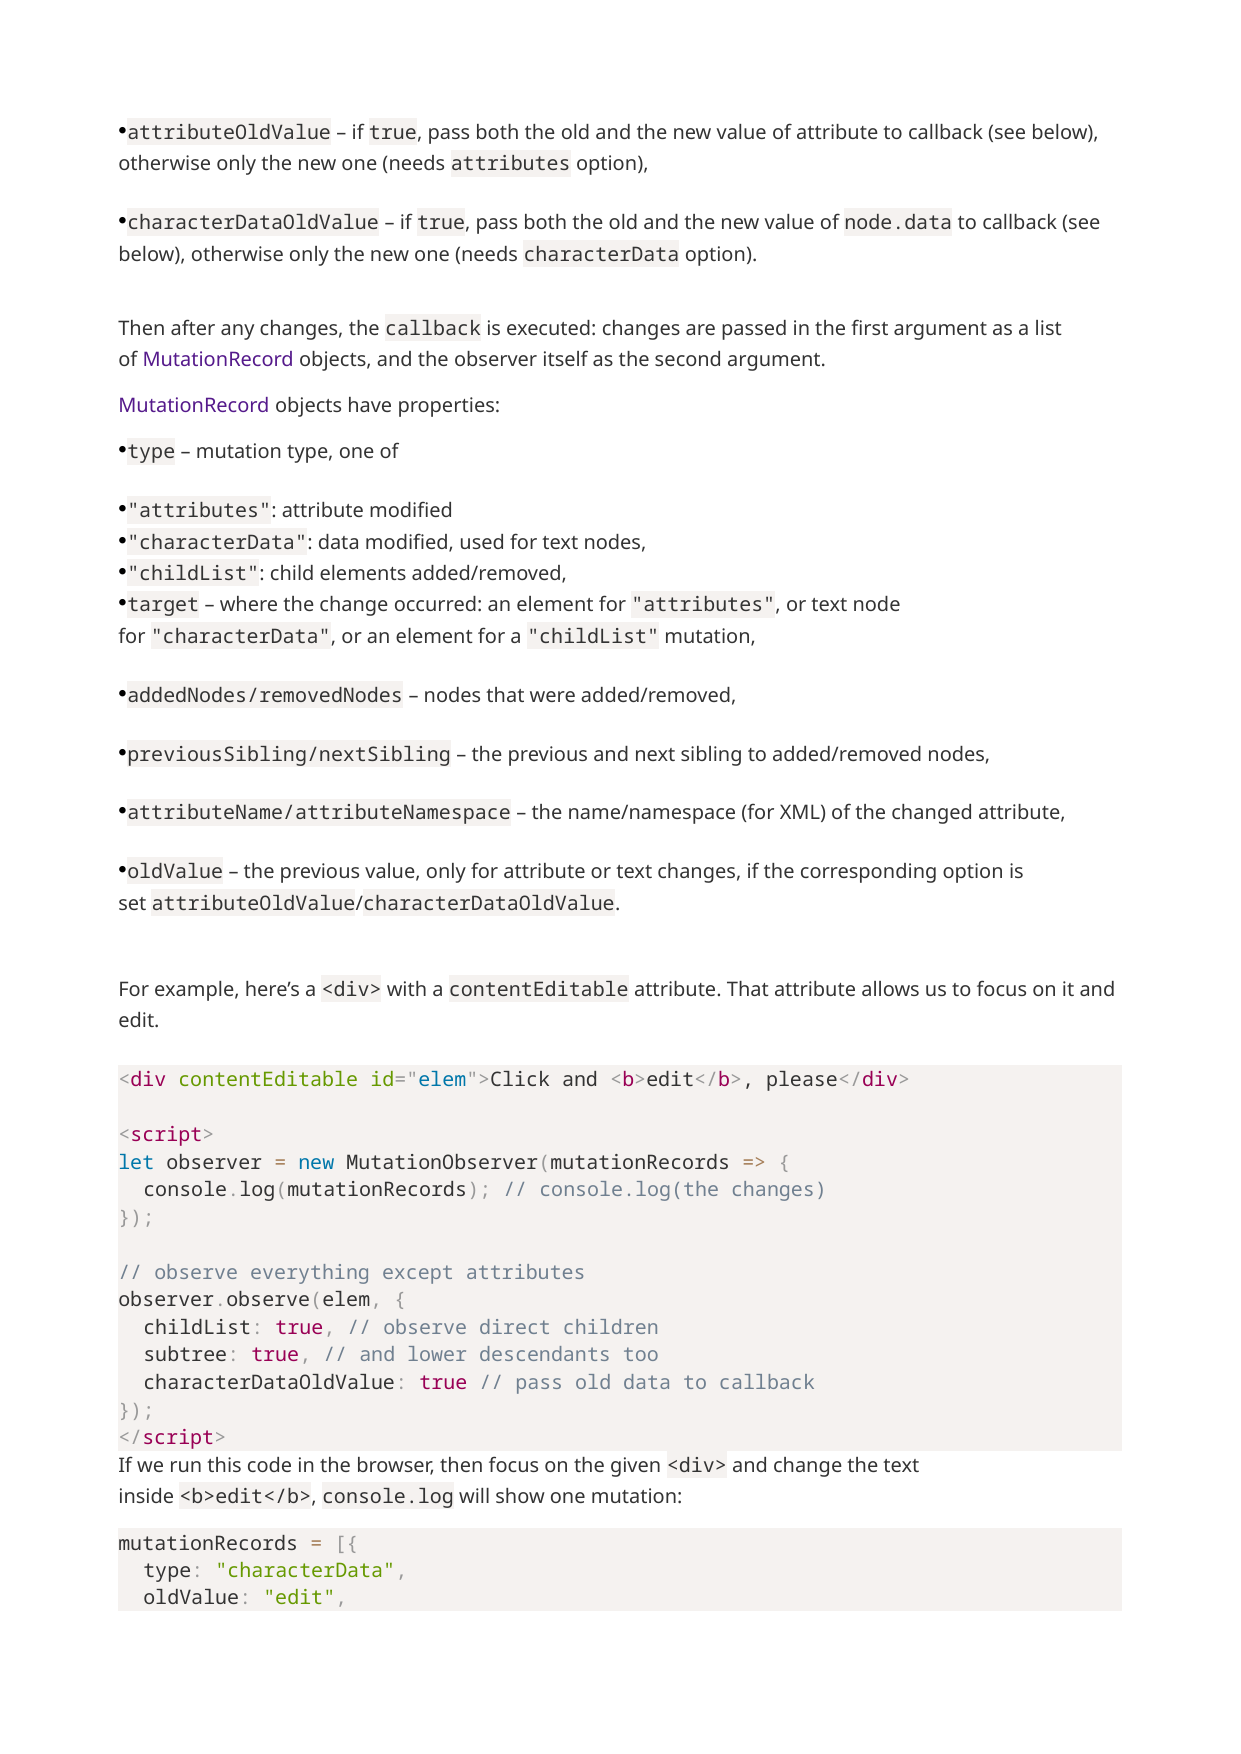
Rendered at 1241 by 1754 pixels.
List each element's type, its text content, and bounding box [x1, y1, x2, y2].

list previousSibling/nextSibling – the previous and next sibling to added/removed nodes, [118, 739, 1122, 767]
text </script> [118, 1423, 1122, 1451]
text }); [118, 1396, 1122, 1423]
text subtree: true, // and lower descendants too [118, 1340, 1122, 1368]
list characterDataOldValue – if true, pass both the old and the new value of node.data to callback (see below), otherwise only the new one (needs characterData option). [118, 208, 1122, 267]
text console.log(mutationRecords); // console.log(the changes) [118, 1175, 1122, 1203]
list attributeName/attributeNamespace – the name/namespace (for XML) of the changed attribute, [118, 798, 1122, 826]
list addedNodes/removedNodes – nodes that were added/removed, [118, 681, 1122, 708]
text characterDataOldValue: true // pass old data to callback [118, 1368, 1122, 1396]
text observer.observe(elem, { [118, 1285, 1122, 1313]
text type: "characterData", [118, 1556, 1122, 1583]
list attributeOldValue – if true, pass both the old and the new value of attribute to callback (see below), otherwise only the new one (needs attributes option), [118, 118, 1122, 177]
list oldValue – the previous value, only for attribute or text changes, if the corresponding option is set attributeOldValue/characterDataOldValue. [118, 857, 1122, 916]
text let observer = new MutationObserver(mutationRecords => { [118, 1148, 1122, 1175]
text MutationRecord objects have properties: [118, 391, 1122, 418]
text If we run this code in the browser, then focus on the given <div> and change the text inside <b>edit</b>, console.log will show one mutation: [118, 1451, 1122, 1509]
list target – where the change occurred: an element for "attributes", or text node for "characterData", or an element for a "childList" mutation, [118, 591, 1122, 649]
list type – mutation type, one of [118, 438, 1122, 465]
list "attributes": attribute modified [118, 496, 1122, 524]
text }); [118, 1203, 1122, 1230]
text mutationRecords = [{ [118, 1528, 1122, 1556]
text <script> [118, 1120, 1122, 1148]
list "childList": child elements added/removed, [118, 559, 1122, 586]
text // observe everything except attributes [118, 1258, 1122, 1285]
text For example, here’s a <div> with a contentEditable attribute. That attribute allows us to focus on it and edit. [118, 975, 1122, 1034]
text Then after any changes, the callback is executed: changes are passed in the first argument as a list of MutationRecord objects, and the observer itself as the second argument. [118, 313, 1122, 372]
text <div contentEditable id="elem">Click and <b>edit</b>, please</div> [118, 1065, 1122, 1093]
text oldValue: "edit", [118, 1583, 1122, 1611]
list "characterData": data modified, used for text nodes, [118, 528, 1122, 555]
text childList: true, // observe direct children [118, 1313, 1122, 1340]
